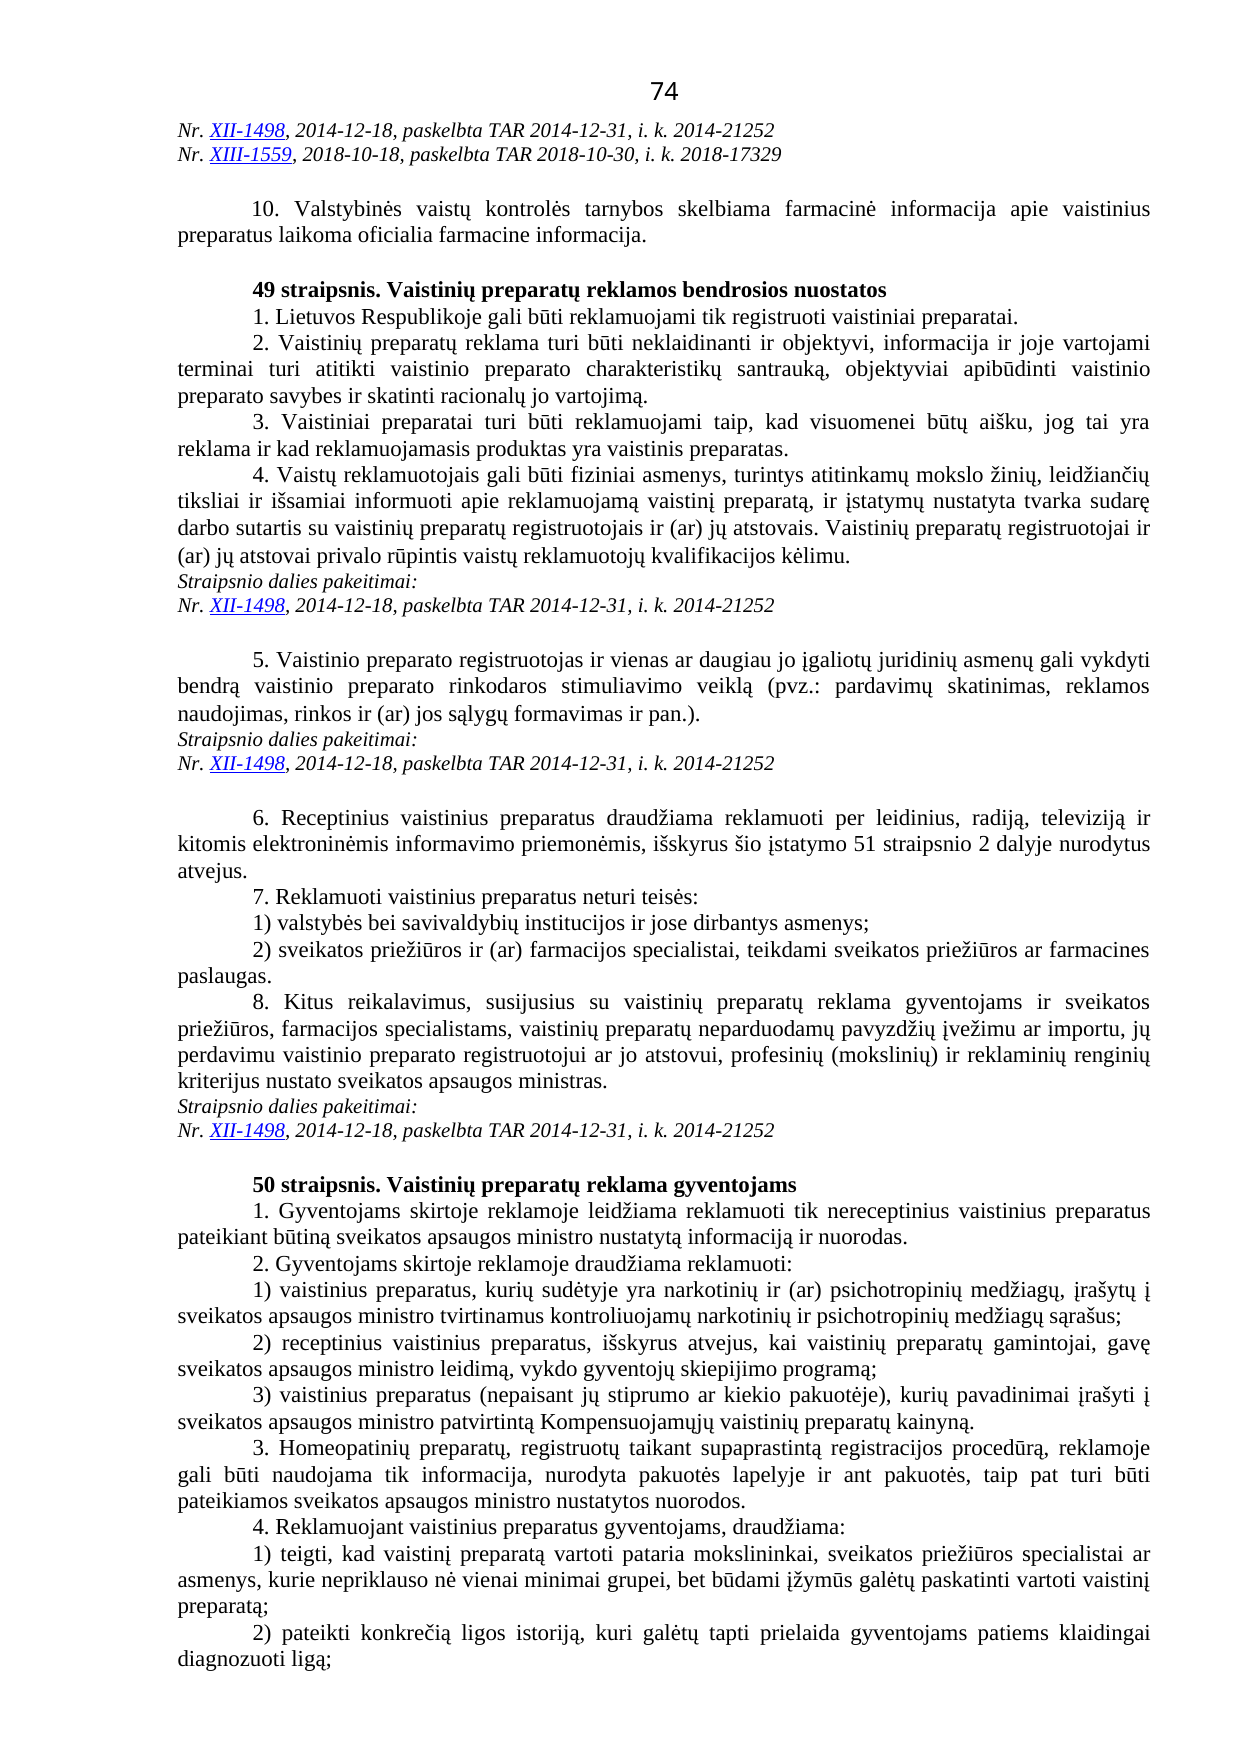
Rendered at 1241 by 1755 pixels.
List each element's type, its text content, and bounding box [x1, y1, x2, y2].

text 49 straipsnis. Vaistinių preparatų reklamos bendrosios nuostatos [177, 276, 1152, 303]
text Straipsnio dalies pakeitimai: [177, 569, 1152, 593]
text 4. Vaistų reklamuotojais gali būti fiziniai asmenys, turintys atitinkamų mokslo žinių, leidžiančių tiksliai ir išsamiai informuoti apie reklamuojamą vaistinį preparatą, ir įstatymų nustatyta tvarka sudarę darbo sutartis su vaistinių preparatų registruotojais ir (ar) jų atstovais. Vaistinių preparatų registruotojai ir (ar) jų atstovai privalo rūpintis vaistų reklamuotojų kvalifikacijos kėlimu. [177, 461, 1152, 569]
text Nr. XII-1498, 2014-12-18, paskelbta TAR 2014-12-31, i. k. 2014-21252 [177, 593, 1152, 617]
text 6. Receptinius vaistinius preparatus draudžiama reklamuoti per leidinius, radiją, televiziją ir kitomis elektroninėmis informavimo priemonėmis, išskyrus šio įstatymo 51 straipsnio 2 dalyje nurodytus atvejus. [177, 804, 1152, 883]
text Nr. XIII-1559, 2018-10-18, paskelbta TAR 2018-10-30, i. k. 2018-17329 [177, 142, 1152, 166]
text Straipsnio dalies pakeitimai: [177, 727, 1152, 751]
text 1. Gyventojams skirtoje reklamoje leidžiama reklamuoti tik nereceptinius vaistinius preparatus pateikiant būtiną sveikatos apsaugos ministro nustatytą informaciją ir nuorodas. [177, 1197, 1152, 1250]
text 4. Reklamuojant vaistinius preparatus gyventojams, draudžiama: [177, 1513, 1152, 1540]
text 1. Lietuvos Respublikoje gali būti reklamuojami tik registruoti vaistiniai preparatai. [177, 303, 1152, 329]
text 3) vaistinius preparatus (nepaisant jų stiprumo ar kiekio pakuotėje), kurių pavadinimai įrašyti į sveikatos apsaugos ministro patvirtintą Kompensuojamųjų vaistinių preparatų kainyną. [177, 1382, 1152, 1434]
text 1) teigti, kad vaistinį preparatą vartoti pataria mokslininkai, sveikatos priežiūros specialistai ar asmenys, kurie nepriklauso nė vienai minimai grupei, bet būdami įžymūs galėtų paskatinti vartoti vaistinį preparatą; [177, 1540, 1152, 1619]
text 2) sveikatos priežiūros ir (ar) farmacijos specialistai, teikdami sveikatos priežiūros ar farmacines paslaugas. [177, 936, 1152, 988]
text 7. Reklamuoti vaistinius preparatus neturi teisės: [177, 883, 1152, 909]
text Nr. XII-1498, 2014-12-18, paskelbta TAR 2014-12-31, i. k. 2014-21252 [177, 751, 1152, 775]
text 1) valstybės bei savivaldybių institucijos ir jose dirbantys asmenys; [177, 909, 1152, 936]
text 2) pateikti konkrečią ligos istoriją, kuri galėtų tapti prielaida gyventojams patiems klaidingai diagnozuoti ligą; [177, 1619, 1152, 1671]
text Nr. XII-1498, 2014-12-18, paskelbta TAR 2014-12-31, i. k. 2014-21252 [177, 118, 1152, 142]
text 1) vaistinius preparatus, kurių sudėtyje yra narkotinių ir (ar) psichotropinių medžiagų, įrašytų į sveikatos apsaugos ministro tvirtinamus kontroliuojamų narkotinių ir psichotropinių medžiagų sąrašus; [177, 1276, 1152, 1329]
text 3. Homeopatinių preparatų, registruotų taikant supaprastintą registracijos procedūrą, reklamoje gali būti naudojama tik informacija, nurodyta pakuotės lapelyje ir ant pakuotės, taip pat turi būti pateikiamos sveikatos apsaugos ministro nustatytos nuorodos. [177, 1434, 1152, 1513]
text 2. Gyventojams skirtoje reklamoje draudžiama reklamuoti: [177, 1250, 1152, 1276]
text 8. Kitus reikalavimus, susijusius su vaistinių preparatų reklama gyventojams ir sveikatos priežiūros, farmacijos specialistams, vaistinių preparatų neparduodamų pavyzdžių įvežimu ar importu, jų perdavimu vaistinio preparato registruotojui ar jo atstovui, profesinių (mokslinių) ir reklaminių renginių kriterijus nustato sveikatos apsaugos ministras. [177, 988, 1152, 1094]
text 3. Vaistiniai preparatai turi būti reklamuojami taip, kad visuomenei būtų aišku, jog tai yra reklama ir kad reklamuojamasis produktas yra vaistinis preparatas. [177, 408, 1152, 461]
text 10. Valstybinės vaistų kontrolės tarnybos skelbiama farmacinė informacija apie vaistinius preparatus laikoma oficialia farmacine informacija. [177, 195, 1152, 248]
text 2) receptinius vaistinius preparatus, išskyrus atvejus, kai vaistinių preparatų gamintojai, gavę sveikatos apsaugos ministro leidimą, vykdo gyventojų skiepijimo programą; [177, 1329, 1152, 1382]
text 5. Vaistinio preparato registruotojas ir vienas ar daugiau jo įgaliotų juridinių asmenų gali vykdyti bendrą vaistinio preparato rinkodaros stimuliavimo veiklą (pvz.: pardavimų skatinimas, reklamos naudojimas, rinkos ir (ar) jos sąlygų formavimas ir pan.). [177, 646, 1152, 727]
text Nr. XII-1498, 2014-12-18, paskelbta TAR 2014-12-31, i. k. 2014-21252 [177, 1118, 1152, 1142]
text 2. Vaistinių preparatų reklama turi būti neklaidinanti ir objektyvi, informacija ir joje vartojami terminai turi atitikti vaistinio preparato charakteristikų santrauką, objektyviai apibūdinti vaistinio preparato savybes ir skatinti racionalų jo vartojimą. [177, 329, 1152, 408]
text Straipsnio dalies pakeitimai: [177, 1094, 1152, 1118]
text 50 straipsnis. Vaistinių preparatų reklama gyventojams [177, 1171, 1152, 1197]
